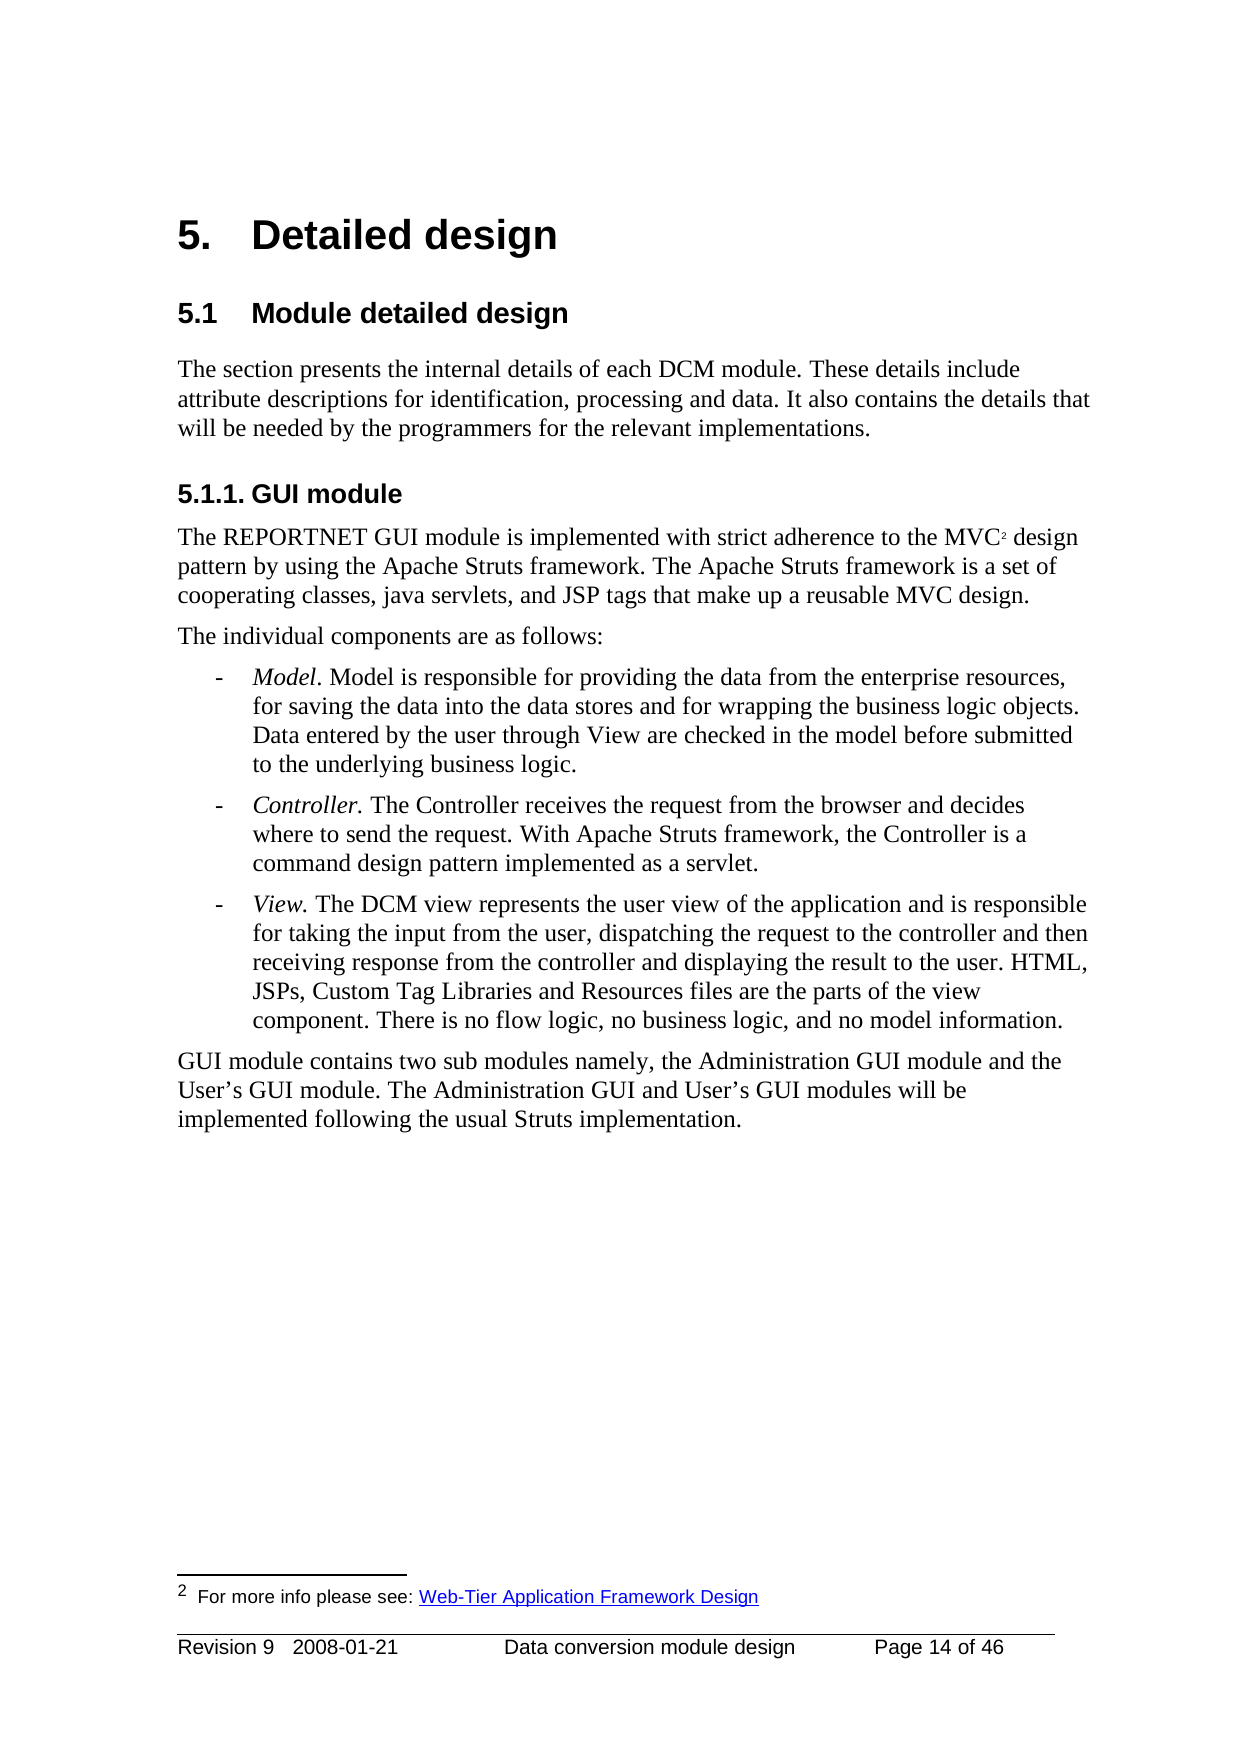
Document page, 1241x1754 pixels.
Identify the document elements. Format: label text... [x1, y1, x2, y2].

subtitle GUI module [177, 478, 1092, 509]
subtitle Detailed design [177, 210, 1092, 258]
list Controller. The Controller receives the request from the browser and decides where to send the request. With Apache Struts framework, the Controller is a command design pattern implemented as a servlet. [215, 790, 1092, 877]
subtitle Module detailed design [177, 296, 1092, 329]
text The individual components are as follows: [177, 621, 1092, 650]
text The REPORTNET GUI module is implemented with strict adherence to the MVC design pattern by using the Apache Struts framework. The Apache Struts framework is a set of cooperating classes, java servlets, and JSP tags that make up a reusable MVC design. [177, 522, 1092, 609]
list Model. Model is responsible for providing the data from the enterprise resources, for saving the data into the data stores and for wrapping the business logic objects. Data entered by the user through View are checked in the model before submitted to the underlying business logic. [215, 662, 1092, 778]
list View. The DCM view represents the user view of the application and is responsible for taking the input from the user, dispatching the request to the controller and then receiving response from the controller and displaying the result to the user. HTML, JSPs, Custom Tag Libraries and Resources files are the parts of the view component. There is no flow logic, no business logic, and no model information. [215, 889, 1092, 1034]
text For more info please see: Web-Tier Application Framework Design [177, 1581, 1092, 1607]
text GUI module contains two sub modules namely, the Administration GUI module and the User’s GUI module. The Administration GUI and User’s GUI modules will be implemented following the usual Struts implementation. [177, 1046, 1092, 1133]
text The section presents the internal details of each DCM module. These details include attribute descriptions for identification, processing and data. It also contains the details that will be needed by the programmers for the relevant implementations. [177, 354, 1092, 442]
